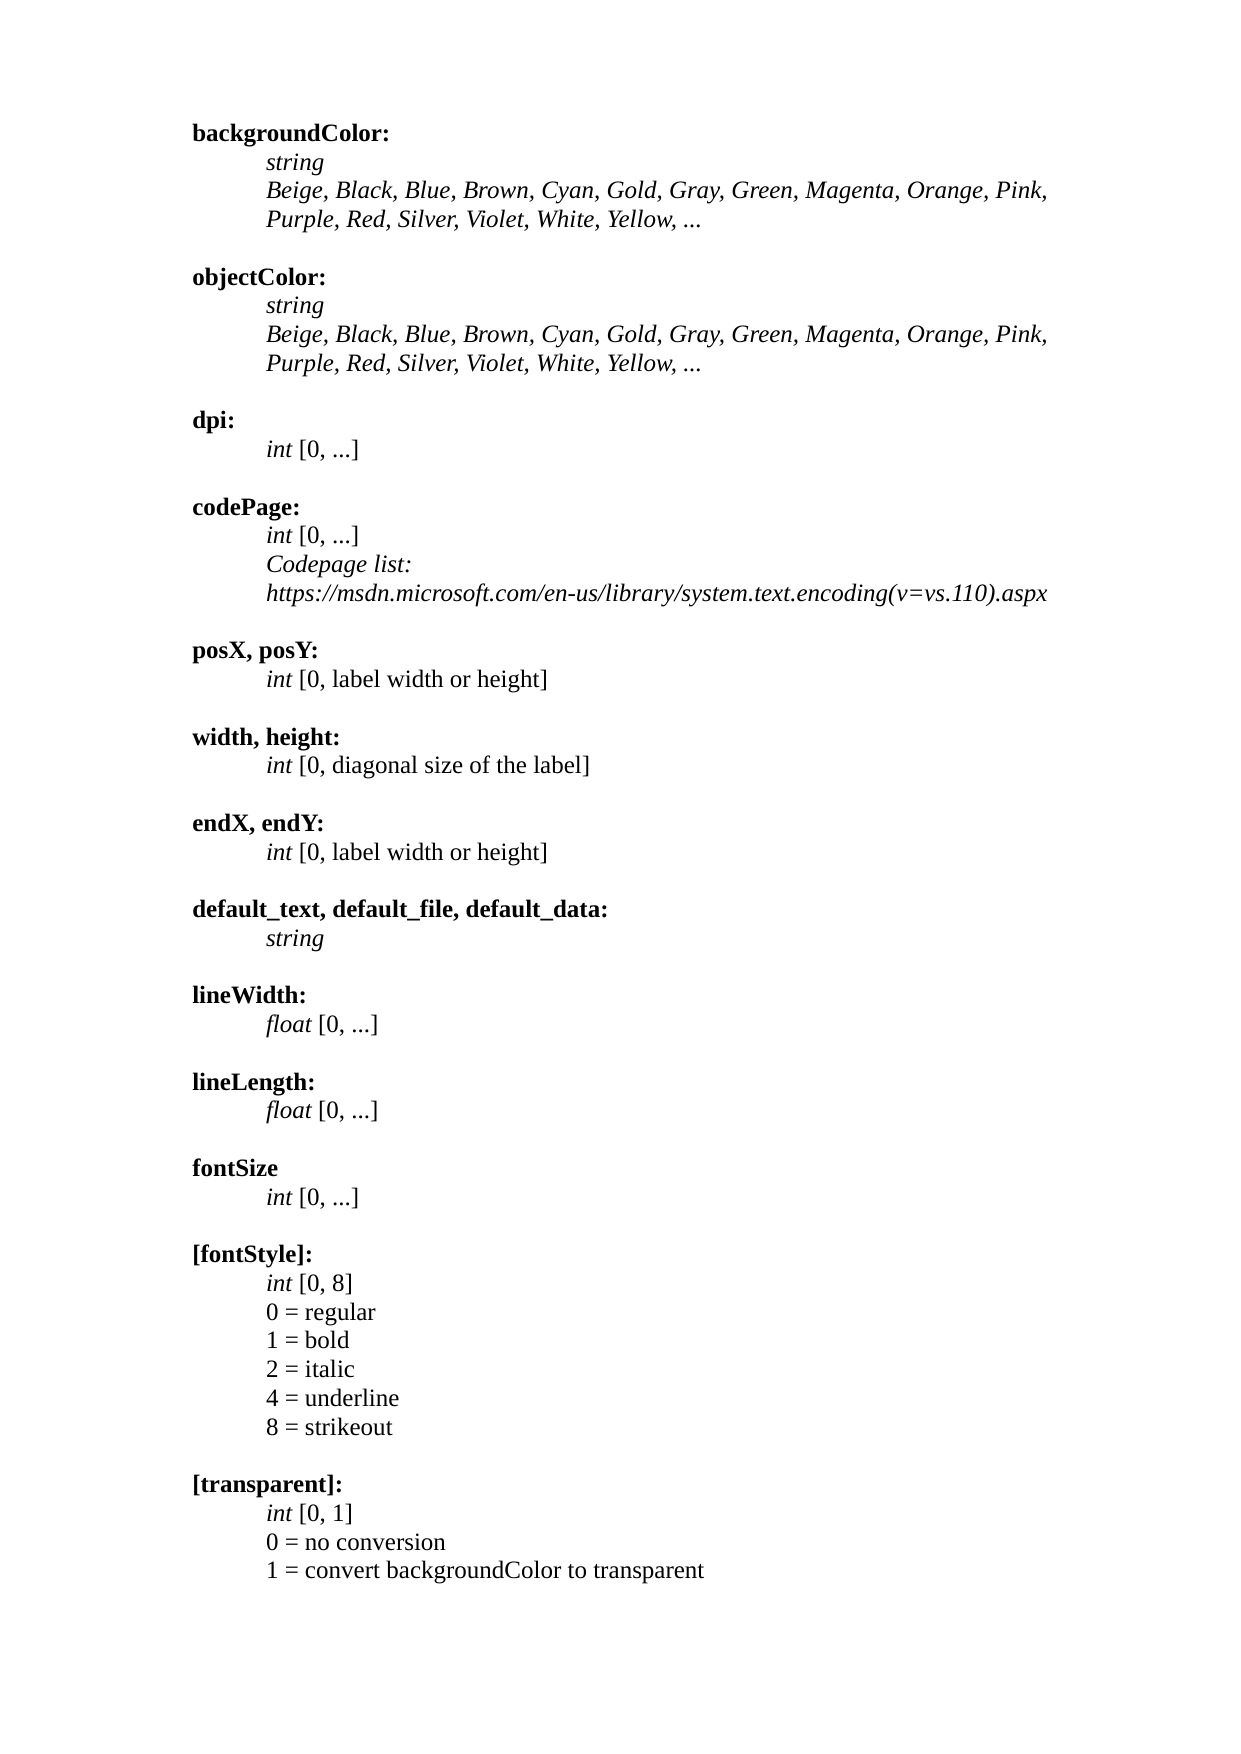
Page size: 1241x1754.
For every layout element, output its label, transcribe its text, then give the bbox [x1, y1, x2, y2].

text lineWidth: [192, 981, 1122, 1009]
text int [0, ...] [266, 521, 1122, 549]
text int [0, 1] [266, 1498, 1122, 1527]
text int [0, diagonal size of the label] [266, 751, 1122, 779]
text lineLength: [192, 1067, 1122, 1096]
text width, height: [192, 722, 1122, 751]
text [transparent]: [192, 1469, 1122, 1498]
text 0 = no conversion [266, 1527, 1122, 1556]
text 4 = underline [266, 1383, 1122, 1412]
text int [0, ...] [266, 434, 1122, 463]
text endX, endY: [192, 808, 1122, 837]
text dpi: [192, 406, 1122, 434]
text float [0, ...] [266, 1009, 1122, 1038]
text posX, posY: [192, 636, 1122, 664]
text objectColor: [192, 262, 1122, 291]
text Beige, Black, Blue, Brown, Cyan, Gold, Gray, Green, Magenta, Orange, Pink, Purple, Red, Silver, Violet, White, Yellow, ... [266, 319, 1122, 377]
text int [0, 8] [266, 1268, 1122, 1297]
text 1 = convert backgroundColor to transparent [266, 1556, 1122, 1584]
text string [266, 923, 1122, 952]
text Codepage list: [266, 549, 1122, 578]
text 8 = strikeout [266, 1412, 1122, 1441]
text fontSize [192, 1153, 1122, 1182]
text 2 = italic [266, 1354, 1122, 1383]
text default_text, default_file, default_data: [192, 894, 1122, 923]
text int [0, label width or height] [266, 837, 1122, 866]
text backgroundColor: [192, 118, 1122, 147]
text string [266, 291, 1122, 319]
text 1 = bold [266, 1326, 1122, 1354]
text int [0, label width or height] [266, 664, 1122, 693]
text https://msdn.microsoft.com/en-us/library/system.text.encoding(v=vs.110).aspx [266, 578, 1122, 607]
text int [0, ...] [266, 1182, 1122, 1211]
text float [0, ...] [266, 1096, 1122, 1124]
text codePage: [192, 492, 1122, 521]
text string [266, 147, 1122, 176]
text 0 = regular [266, 1297, 1122, 1326]
text [fontStyle]: [192, 1239, 1122, 1268]
text Beige, Black, Blue, Brown, Cyan, Gold, Gray, Green, Magenta, Orange, Pink, Purple, Red, Silver, Violet, White, Yellow, ... [266, 176, 1122, 233]
